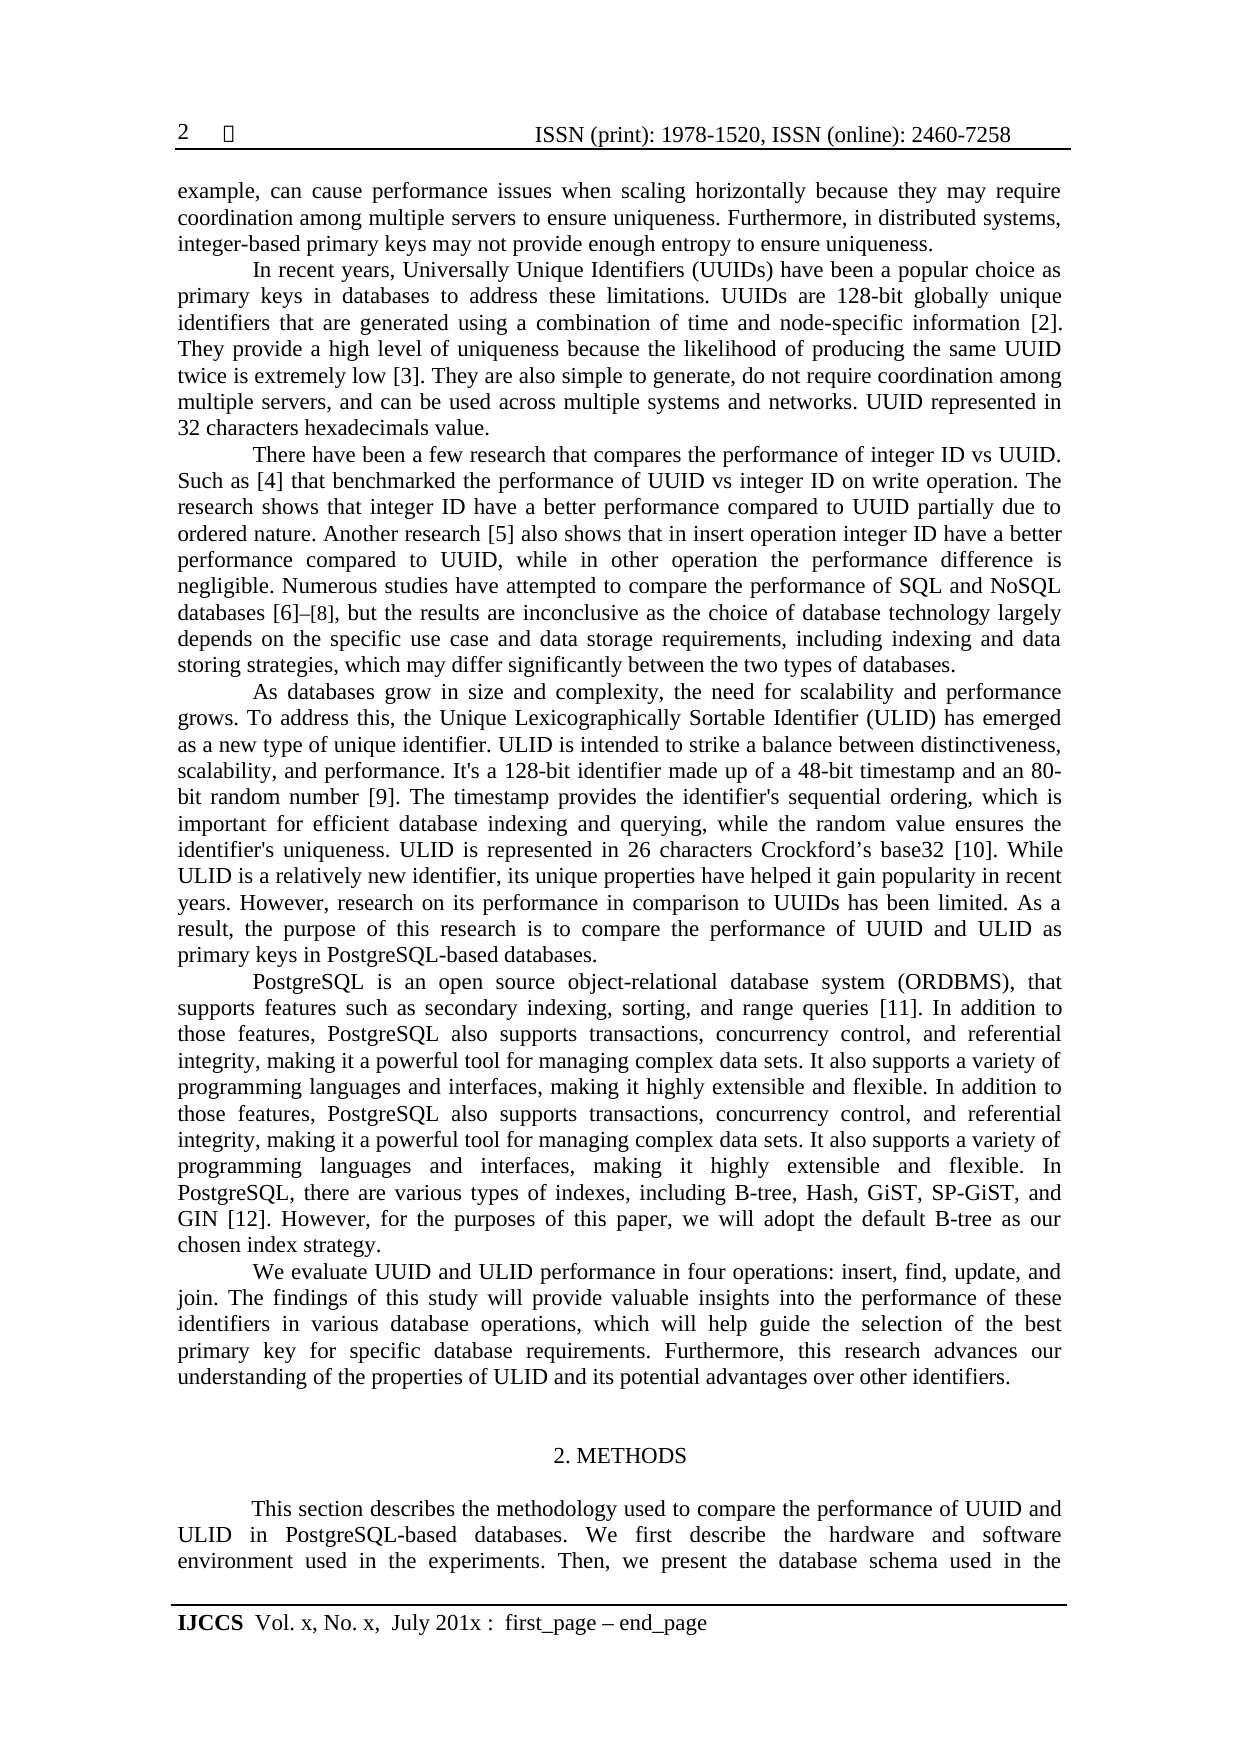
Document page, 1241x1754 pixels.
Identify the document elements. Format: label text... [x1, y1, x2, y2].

subtitle 2. METHODS [177, 1442, 1063, 1468]
text In recent years, Universally Unique Identifiers (UUIDs) have been a popular choice as primary keys in databases to address these limitations. UUIDs are 128-bit globally unique identifiers that are generated using a combination of time and node-specific information [2]. They provide a high level of uniqueness because the likelihood of producing the same UUID twice is extremely low [3]. They are also simple to generate, do not require coordination among multiple servers, and can be used across multiple systems and networks. UUID represented in 32 characters hexadecimals value. [177, 256, 1063, 441]
text This section describes the methodology used to compare the performance of UUID and ULID in PostgreSQL-based databases. We first describe the hardware and software environment used in the experiments. Then, we present the database schema used in the [177, 1495, 1063, 1574]
text example, can cause performance issues when scaling horizontally because they may require coordination among multiple servers to ensure uniqueness. Furthermore, in distributed systems, integer-based primary keys may not provide enough entropy to ensure uniqueness. [177, 177, 1063, 256]
text There have been a few research that compares the performance of integer ID vs UUID. Such as [4] that benchmarked the performance of UUID vs integer ID on write operation. The research shows that integer ID have a better performance compared to UUID partially due to ordered nature. Another research [5] also shows that in insert operation integer ID have a better performance compared to UUID, while in other operation the performance difference is negligible. Numerous studies have attempted to compare the performance of SQL and NoSQL databases [6]–[8], but the results are inconclusive as the choice of database technology largely depends on the specific use case and data storage requirements, including indexing and data storing strategies, which may differ significantly between the two types of databases. [177, 441, 1063, 678]
text As databases grow in size and complexity, the need for scalability and performance grows. To address this, the Unique Lexicographically Sortable Identifier (ULID) has emerged as a new type of unique identifier. ULID is intended to strike a balance between distinctiveness, scalability, and performance. It's a 128-bit identifier made up of a 48-bit timestamp and an 80-bit random number [9]. The timestamp provides the identifier's sequential ordering, which is important for efficient database indexing and querying, while the random value ensures the identifier's uniqueness. ULID is represented in 26 characters Crockford’s base32 [10]. While ULID is a relatively new identifier, its unique properties have helped it gain popularity in recent years. However, research on its performance in comparison to UUIDs has been limited. As a result, the purpose of this research is to compare the performance of UUID and ULID as primary keys in PostgreSQL-based databases. [177, 678, 1063, 968]
text PostgreSQL is an open source object-relational database system (ORDBMS), that supports features such as secondary indexing, sorting, and range queries [11]. In addition to those features, PostgreSQL also supports transactions, concurrency control, and referential integrity, making it a powerful tool for managing complex data sets. It also supports a variety of programming languages and interfaces, making it highly extensible and flexible. In addition to those features, PostgreSQL also supports transactions, concurrency control, and referential integrity, making it a powerful tool for managing complex data sets. It also supports a variety of programming languages and interfaces, making it highly extensible and flexible. In PostgreSQL, there are various types of indexes, including B-tree, Hash, GiST, SP-GiST, and GIN [12]. However, for the purposes of this paper, we will adopt the default B-tree as our chosen index strategy. [177, 968, 1063, 1258]
text We evaluate UUID and ULID performance in four operations: insert, find, update, and join. The findings of this study will provide valuable insights into the performance of these identifiers in various database operations, which will help guide the selection of the best primary key for specific database requirements. Furthermore, this research advances our understanding of the properties of ULID and its potential advantages over other identifiers. [177, 1258, 1063, 1389]
